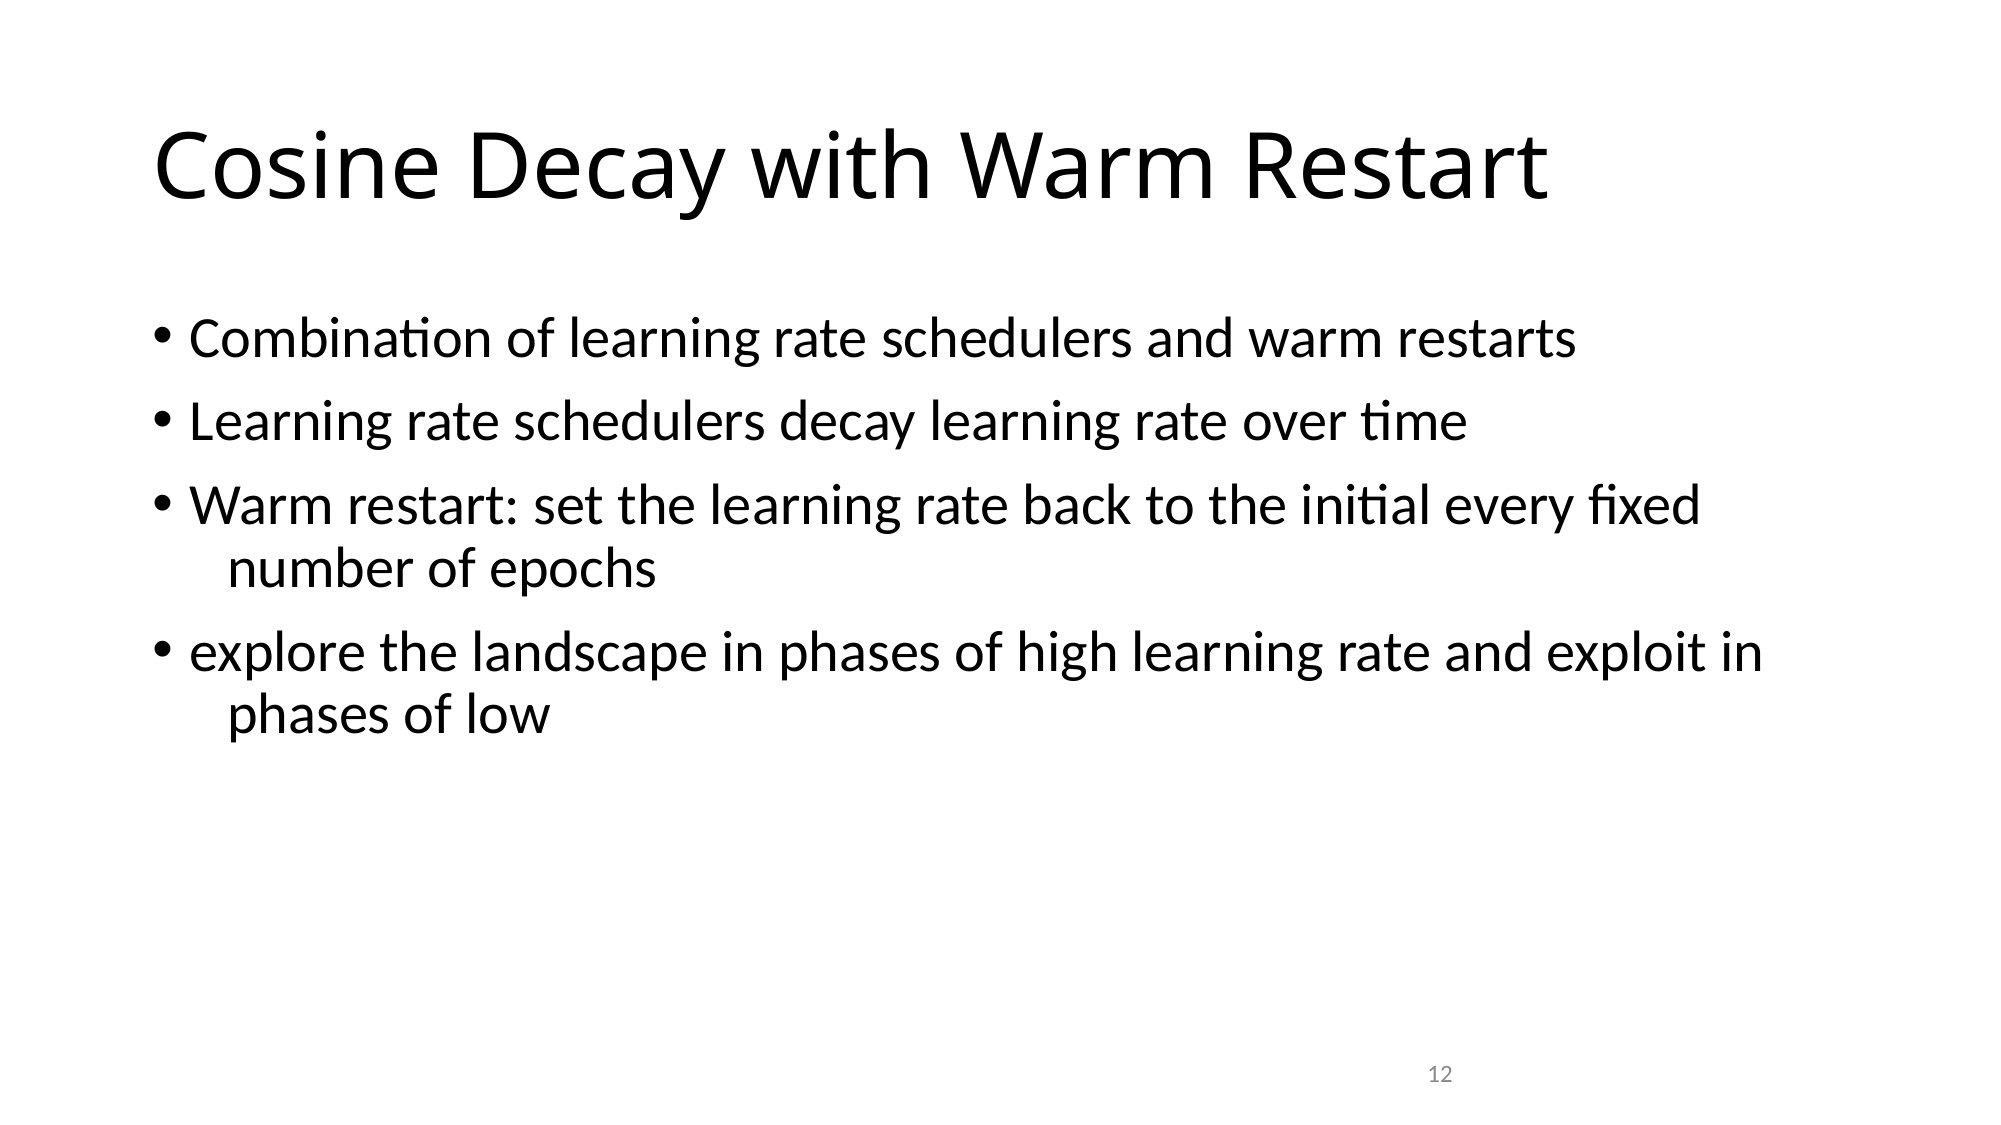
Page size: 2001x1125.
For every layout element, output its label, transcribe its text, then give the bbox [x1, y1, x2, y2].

text_box [1412, 1042, 1863, 1103]
list Combination of learning rate schedulers and warm restarts Learning rate schedulers decay learning rate over time Warm restart: set the learning rate back to the initial every fixed number of epochs explore the landscape in phases of high learning rate and exploit in phases of low [137, 299, 1863, 1014]
title Cosine Decay with Warm Restart [137, 59, 1863, 278]
